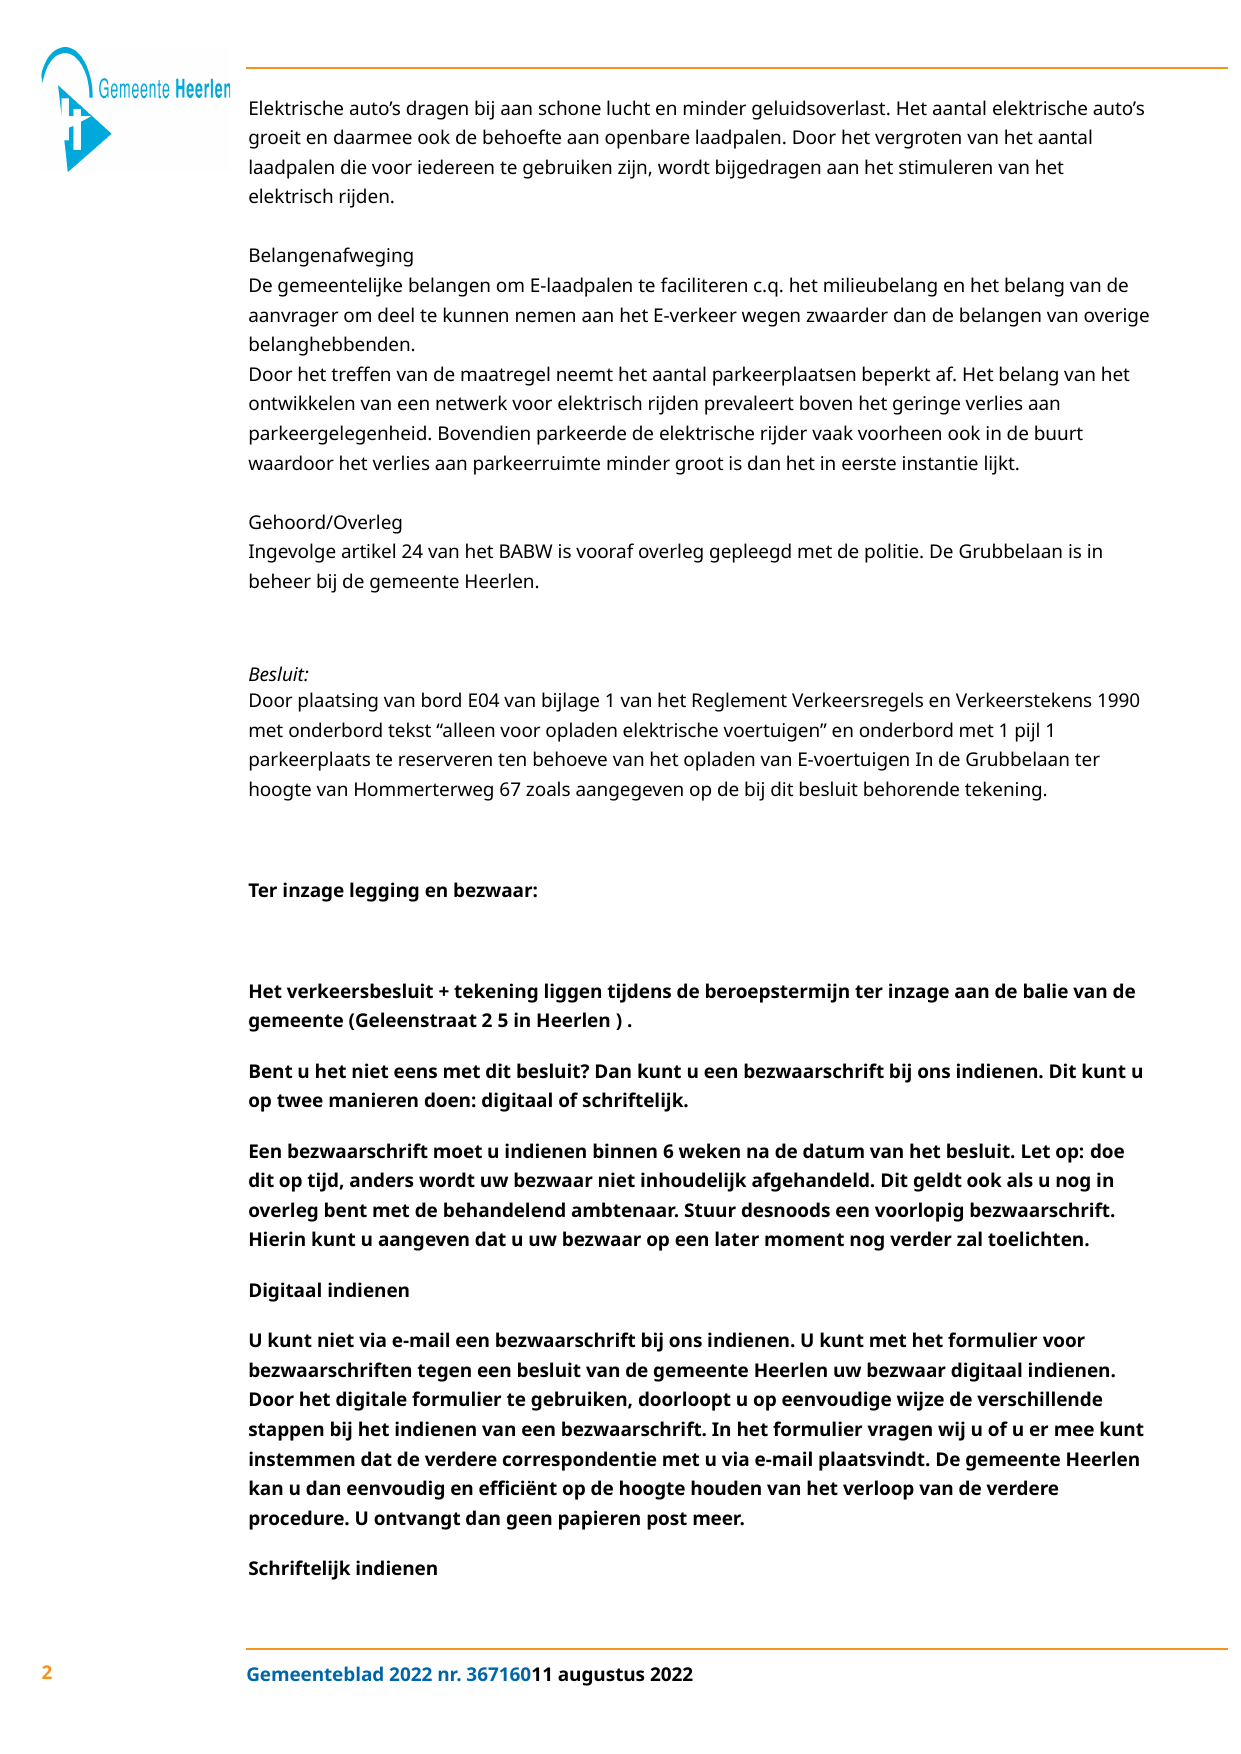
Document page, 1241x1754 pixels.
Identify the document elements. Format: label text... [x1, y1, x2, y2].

text De gemeentelijke belangen om E-laadpalen te faciliteren c.q. het milieubelang en het belang van de aanvrager om deel te kunnen nemen aan het E-verkeer wegen zwaarder dan de belangen van overige belanghebbenden. [248, 272, 1152, 357]
text Ter inzage legging en bezwaar: [248, 877, 1152, 903]
text Het verkeersbesluit + tekening liggen tijdens de beroepstermijn ter inzage aan de balie van de gemeente (Geleenstraat 2 5 in Heerlen ) . [248, 978, 1152, 1033]
text Belangenafweging [248, 243, 1152, 268]
text Door plaatsing van bord E04 van bijlage 1 van het Reglement Verkeersregels en Verkeerstekens 1990 met onderbord tekst “alleen voor opladen elektrische voertuigen” en onderbord met 1 pijl 1 parkeerplaats te reserveren ten behoeve van het opladen van E-voertuigen In de Grubbelaan ter hoogte van Hommerterweg 67 zoals aangegeven op de bij dit besluit behorende tekening. [248, 687, 1152, 802]
text Een bezwaarschrift moet u indienen binnen 6 weken na de datum van het besluit. Let op: doe dit op tijd, anders wordt uw bezwaar niet inhoudelijk afgehandeld. Dit geldt ook als u nog in overleg bent met de behandelend ambtenaar. Stuur desnoods een voorlopig bezwaarschrift. Hierin kunt u aangeven dat u uw bezwaar op een later moment nog verder zal toelichten. [248, 1138, 1152, 1252]
text Schriftelijk indienen [248, 1555, 1152, 1581]
text Ingevolge artikel 24 van het BABW is vooraf overleg gepleegd met de politie. De Grubbelaan is in beheer bij de gemeente Heerlen. [248, 538, 1152, 594]
text waardoor het verlies aan parkeerruimte minder groot is dan het in eerste instantie lijkt. [248, 450, 1152, 476]
text Door het treffen van de maatregel neemt het aantal parkeerplaatsen beperkt af. Het belang van het ontwikkelen van een netwerk voor elektrisch rijden prevaleert boven het geringe verlies aan parkeergelegenheid. Bovendien parkeerde de elektrische rijder vaak voorheen ook in de buurt [248, 361, 1152, 446]
picture [41, 47, 231, 172]
text Elektrische auto’s dragen bij aan schone lucht en minder geluidsoverlast. Het aantal elektrische auto’s groeit en daarmee ook de behoefte aan openbare laadpalen. Door het vergroten van het aantal laadpalen die voor iedereen te gebruiken zijn, wordt bijgedragen aan het stimuleren van het elektrisch rijden. [248, 95, 1152, 209]
picture [41, 47, 59, 70]
text Gehoord/Overleg [248, 509, 1152, 535]
text Digitaal indienen [248, 1277, 1152, 1303]
text Besluit: [248, 662, 1152, 687]
text Bent u het niet eens met dit besluit? Dan kunt u een bezwaarschrift bij ons indienen. Dit kunt u op twee manieren doen: digitaal of schriftelijk. [248, 1058, 1152, 1113]
text U kunt niet via e-mail een bezwaarschrift bij ons indienen. U kunt met het formulier voor bezwaarschriften tegen een besluit van de gemeente Heerlen uw bezwaar digitaal indienen. Door het digitale formulier te gebruiken, doorloopt u op eenvoudige wijze de verschillende stappen bij het indienen van een bezwaarschrift. In het formulier vragen wij u of u er mee kunt instemmen dat de verdere correspondentie met u via e-mail plaatsvindt. De gemeente Heerlen kan u dan eenvoudig en efficiënt op de hoogte houden van het verloop van de verdere procedure. U ontvangt dan geen papieren post meer. [248, 1327, 1152, 1531]
